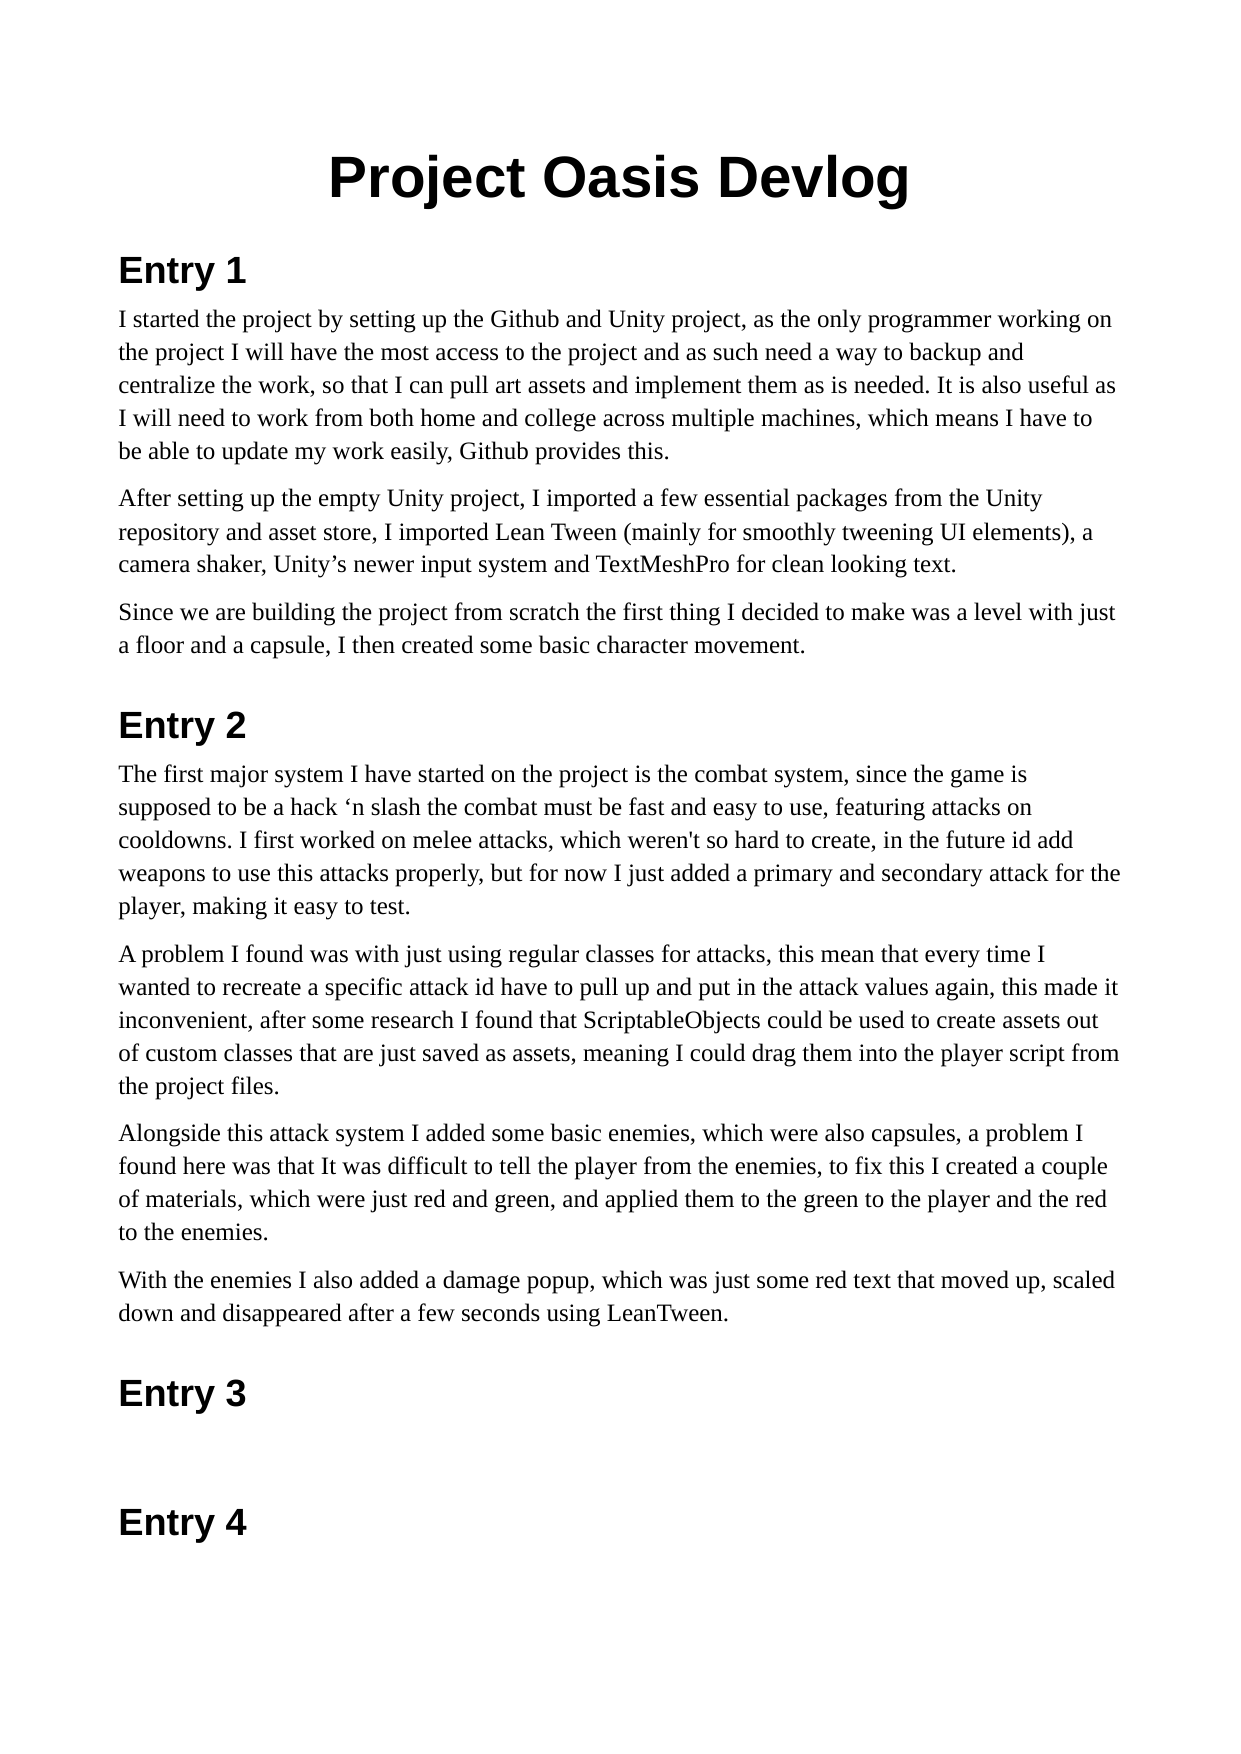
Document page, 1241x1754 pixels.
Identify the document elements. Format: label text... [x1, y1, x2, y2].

text With the enemies I also added a damage popup, which was just some red text that moved up, scaled down and disappeared after a few seconds using LeanTween. [118, 1265, 1122, 1327]
subtitle Entry 2 [118, 703, 1122, 746]
text The first major system I have started on the project is the combat system, since the game is supposed to be a hack ‘n slash the combat must be fast and easy to use, featuring attacks on cooldowns. I first worked on melee attacks, which weren't so hard to create, in the future id add weapons to use this attacks properly, but for now I just added a primary and secondary attack for the player, making it easy to test. [118, 759, 1122, 920]
text After setting up the empty Unity project, I imported a few essential packages from the Unity repository and asset store, I imported Lean Tween (mainly for smoothly tweening UI elements), a camera shaker, Unity’s newer input system and TextMeshPro for clean looking text. [118, 483, 1122, 578]
subtitle Entry 3 [118, 1371, 1122, 1414]
text A problem I found was with just using regular classes for attacks, this mean that every time I wanted to recreate a specific attack id have to pull up and put in the attack values again, this made it inconvenient, after some research I found that ScriptableObjects could be used to create assets out of custom classes that are just saved as assets, meaning I could drag them into the player script from the project files. [118, 939, 1122, 1099]
text Alongside this attack system I added some basic enemies, which were also capsules, a problem I found here was that It was difficult to tell the player from the enemies, to fix this I created a couple of materials, which were just red and green, and applied them to the green to the player and the red to the enemies. [118, 1118, 1122, 1246]
subtitle Entry 4 [118, 1499, 1122, 1543]
subtitle Entry 1 [118, 248, 1122, 291]
text Since we are building the project from scratch the first thing I decided to make was a level with just a floor and a capsule, I then created some basic character movement. [118, 597, 1122, 659]
title Project Oasis Devlog [118, 143, 1122, 210]
text I started the project by setting up the Github and Unity project, as the only programmer working on the project I will have the most access to the project and as such need a way to backup and centralize the work, so that I can pull art assets and implement them as is needed. It is also useful as I will need to work from both home and college across multiple machines, which means I have to be able to update my work easily, Github provides this. [118, 304, 1122, 465]
